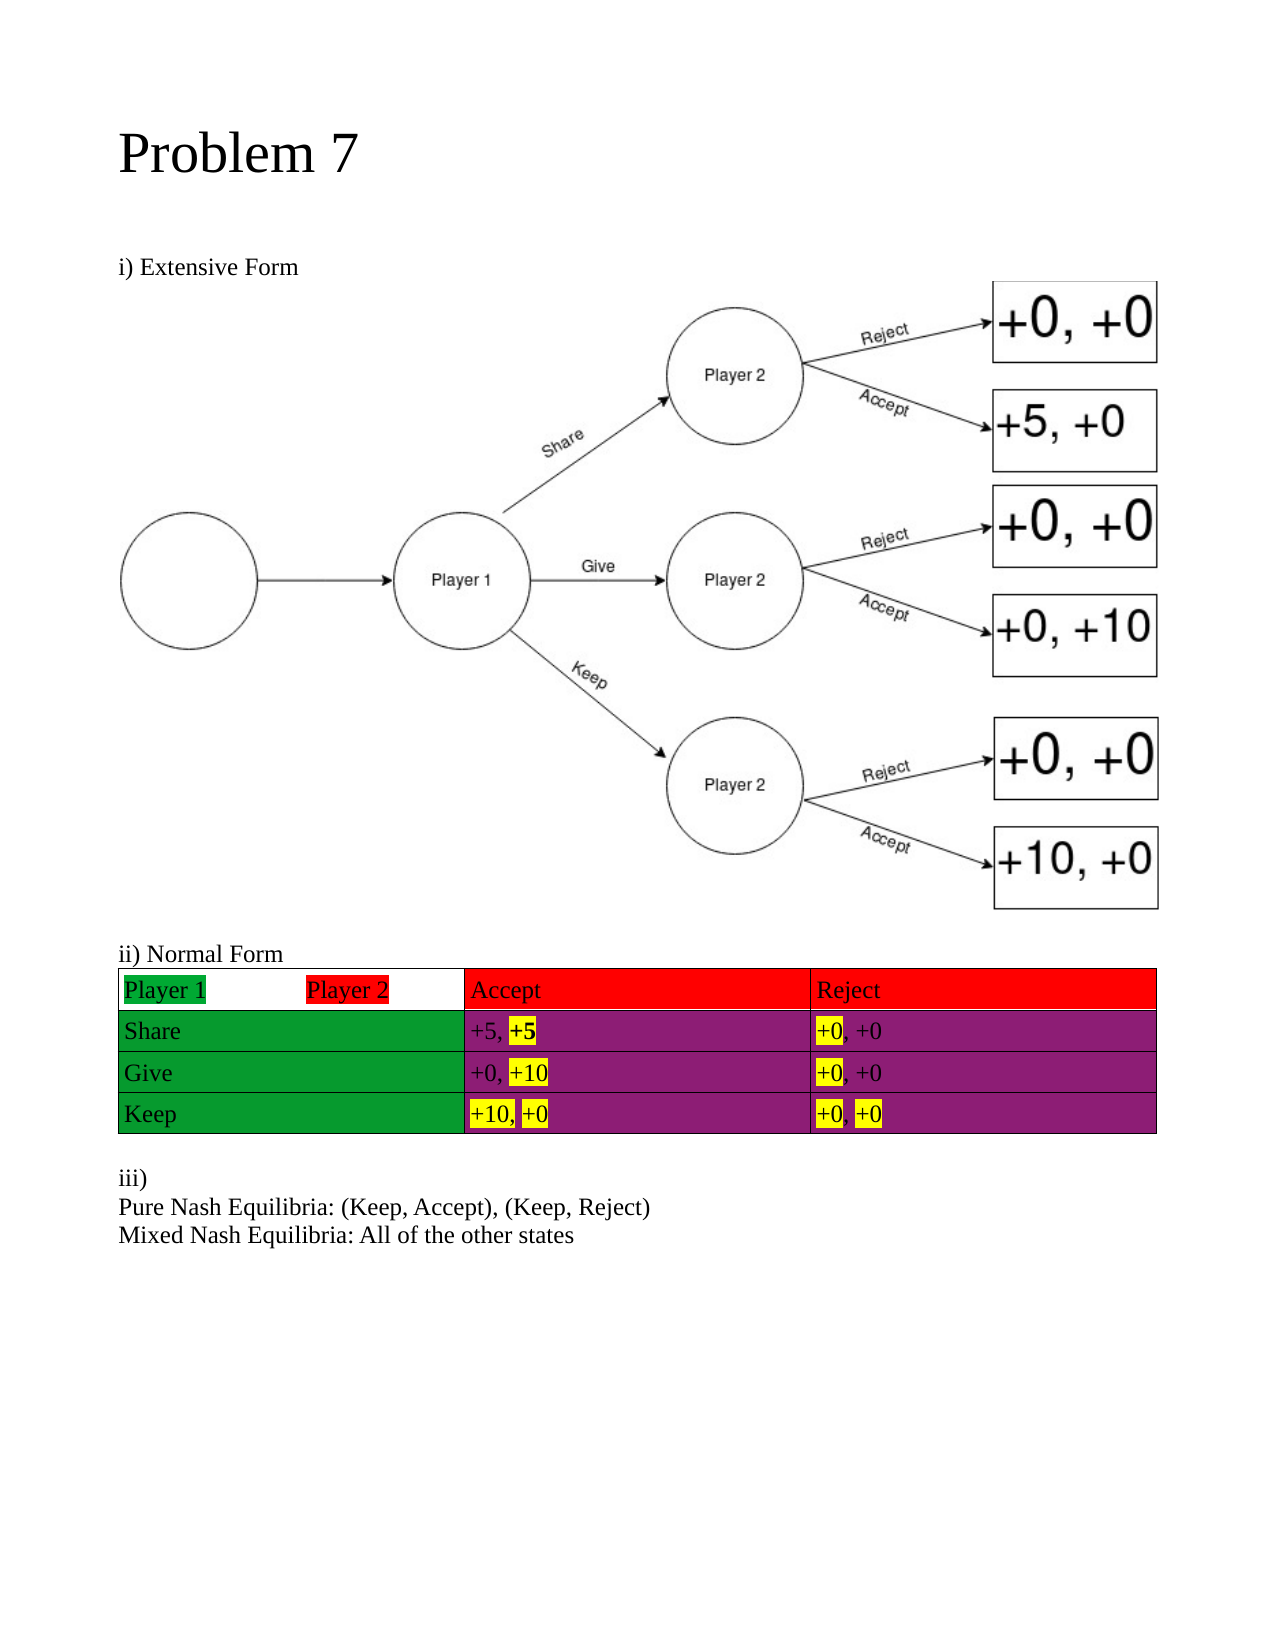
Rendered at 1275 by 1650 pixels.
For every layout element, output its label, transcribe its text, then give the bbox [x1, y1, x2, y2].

text iii) [118, 1163, 1157, 1192]
table_cell Keep [119, 1093, 464, 1133]
table_header Reject [811, 969, 1156, 1009]
table_cell +10, +0 [465, 1093, 810, 1133]
text i) Extensive Form [118, 252, 1157, 281]
table_cell Give [119, 1052, 464, 1092]
table_cell +0, +0 [811, 1052, 1156, 1092]
text ii) Normal Form [118, 939, 1157, 968]
table_cell +0, +10 [465, 1052, 810, 1092]
text Pure Nash Equilibria: (Keep, Accept), (Keep, Reject) [118, 1192, 1157, 1221]
table_cell +0, +0 [811, 1093, 1156, 1133]
table_cell +5, +5 [465, 1011, 810, 1051]
picture [119, 281, 1159, 911]
table_header Accept [465, 969, 810, 1009]
text Problem 7 [118, 118, 1157, 185]
table_cell Share [119, 1011, 464, 1051]
table_cell +0, +0 [811, 1011, 1156, 1051]
table_header Player 1 Player 2 [119, 969, 464, 1009]
text Mixed Nash Equilibria: All of the other states [118, 1221, 1157, 1249]
